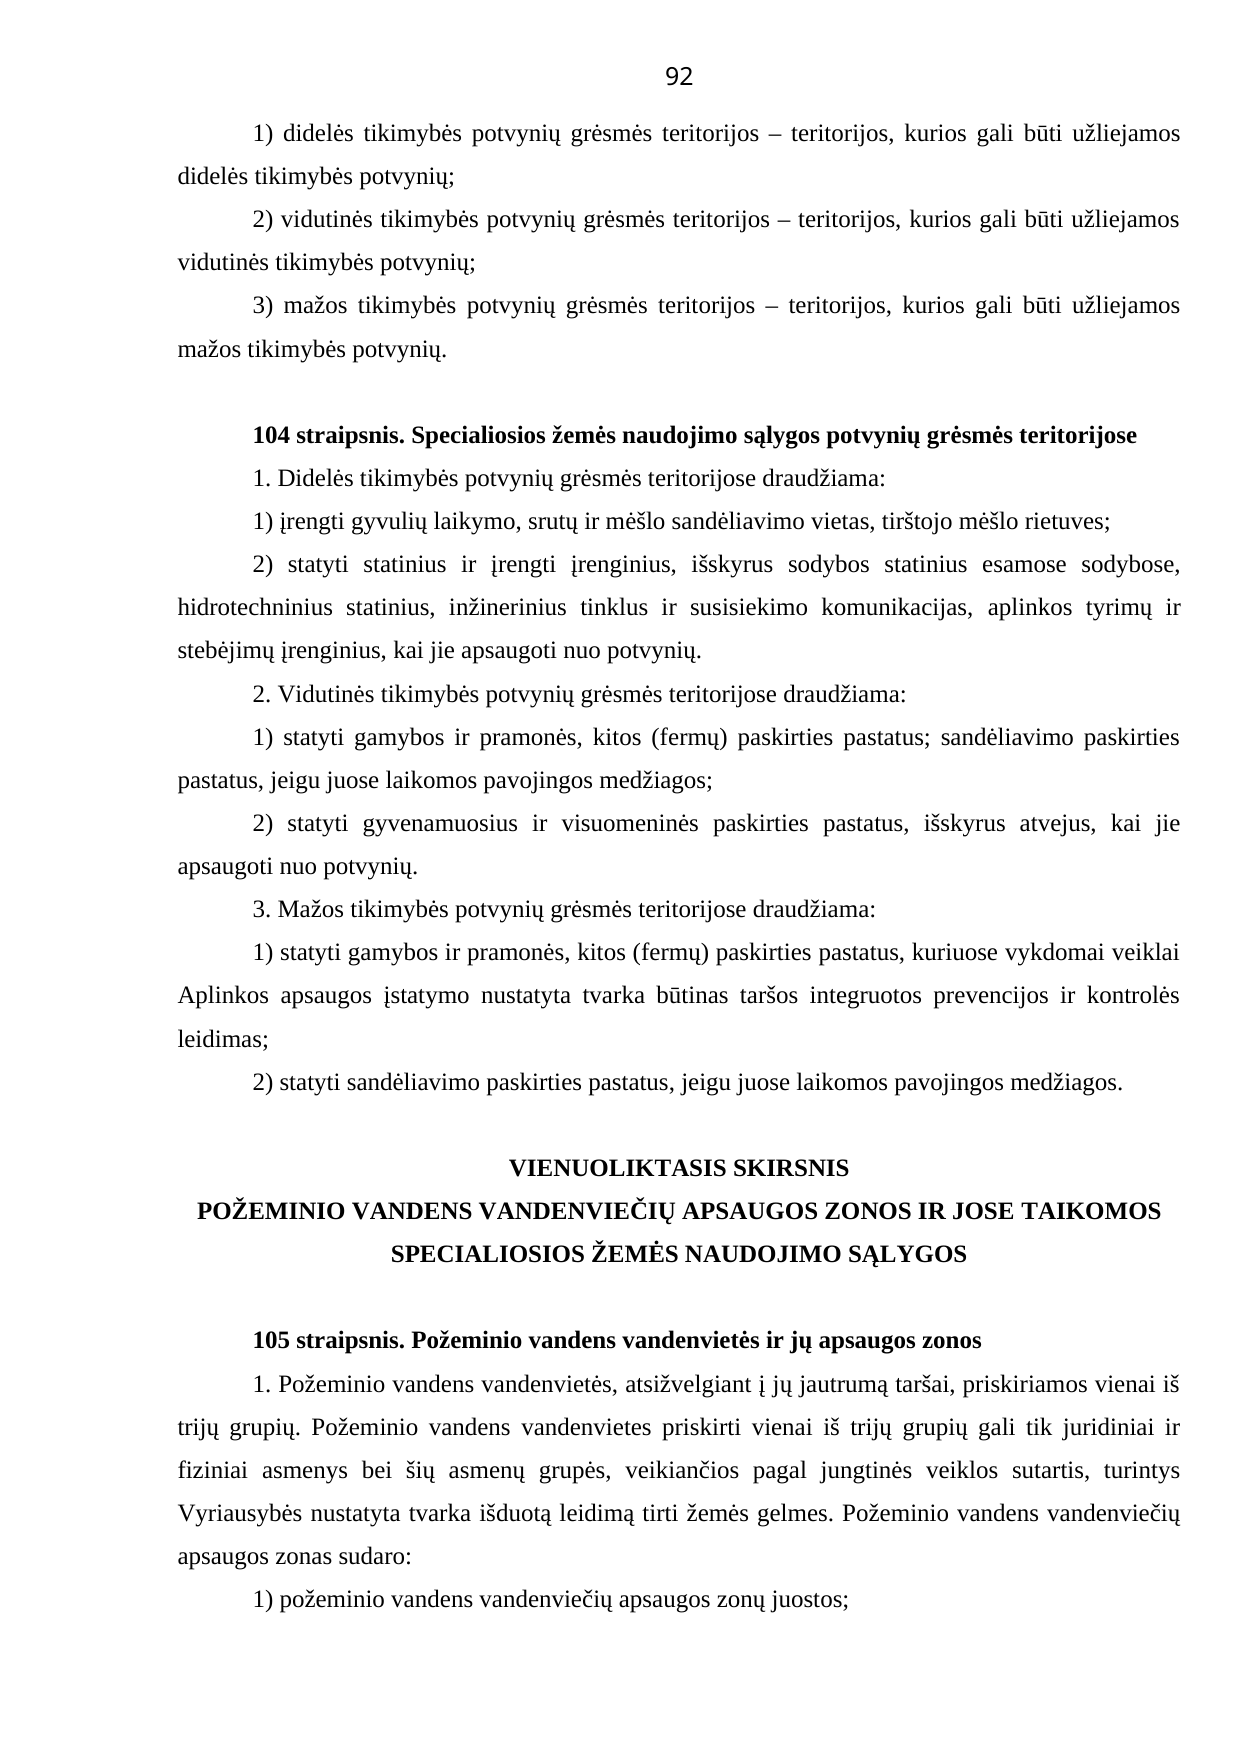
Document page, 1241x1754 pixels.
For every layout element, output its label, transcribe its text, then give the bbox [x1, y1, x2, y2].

text 1) didelės tikimybės potvynių grėsmės teritorijos – teritorijos, kurios gali būti užliejamos didelės tikimybės potvynių; [177, 118, 1181, 190]
text 1) įrengti gyvulių laikymo, srutų ir mėšlo sandėliavimo vietas, tirštojo mėšlo rietuves; [177, 506, 1181, 535]
text 105 straipsnis. Požeminio vandens vandenvietės ir jų apsaugos zonos [177, 1326, 1181, 1354]
text 2) statyti statinius ir įrengti įrenginius, išskyrus sodybos statinius esamose sodybose, hidrotechninius statinius, inžinerinius tinklus ir susisiekimo komunikacijas, aplinkos tyrimų ir stebėjimų įrenginius, kai jie apsaugoti nuo potvynių. [177, 549, 1181, 664]
text 1. Didelės tikimybės potvynių grėsmės teritorijose draudžiama: [177, 463, 1181, 492]
text 3. Mažos tikimybės potvynių grėsmės teritorijose draudžiama: [177, 894, 1181, 923]
text 3) mažos tikimybės potvynių grėsmės teritorijos – teritorijos, kurios gali būti užliejamos mažos tikimybės potvynių. [177, 291, 1181, 362]
text 1. Požeminio vandens vandenvietės, atsižvelgiant į jų jautrumą taršai, priskiriamos vienai iš trijų grupių. Požeminio vandens vandenvietes priskirti vienai iš trijų grupių gali tik juridiniai ir fiziniai asmenys bei šių asmenų grupės, veikiančios pagal jungtinės veiklos sutartis, turintys Vyriausybės nustatyta tvarka išduotą leidimą tirti žemės gelmes. Požeminio vandens vandenviečių apsaugos zonas sudaro: [177, 1369, 1181, 1570]
text POŽEMINIO VANDENS VANDENVIEČIŲ APSAUGOS ZONOS IR JOSE TAIKOMOS SPECIALIOSIOS ŽEMĖS NAUDOJIMO SĄLYGOS [177, 1196, 1181, 1268]
text VIENUOLIKTASIS SKIRSNIS [177, 1153, 1181, 1182]
text 104 straipsnis. Specialiosios žemės naudojimo sąlygos potvynių grėsmės teritorijose [177, 420, 1181, 449]
text 1) statyti gamybos ir pramonės, kitos (fermų) paskirties pastatus; sandėliavimo paskirties pastatus, jeigu juose laikomos pavojingos medžiagos; [177, 722, 1181, 794]
text 1) požeminio vandens vandenviečių apsaugos zonų juostos; [177, 1584, 1181, 1613]
text 2) vidutinės tikimybės potvynių grėsmės teritorijos – teritorijos, kurios gali būti užliejamos vidutinės tikimybės potvynių; [177, 204, 1181, 276]
text 2) statyti sandėliavimo paskirties pastatus, jeigu juose laikomos pavojingos medžiagos. [177, 1067, 1181, 1096]
text 1) statyti gamybos ir pramonės, kitos (fermų) paskirties pastatus, kuriuose vykdomai veiklai Aplinkos apsaugos įstatymo nustatyta tvarka būtinas taršos integruotos prevencijos ir kontrolės leidimas; [177, 937, 1181, 1052]
text 2. Vidutinės tikimybės potvynių grėsmės teritorijose draudžiama: [177, 679, 1181, 707]
text 2) statyti gyvenamuosius ir visuomeninės paskirties pastatus, išskyrus atvejus, kai jie apsaugoti nuo potvynių. [177, 808, 1181, 880]
